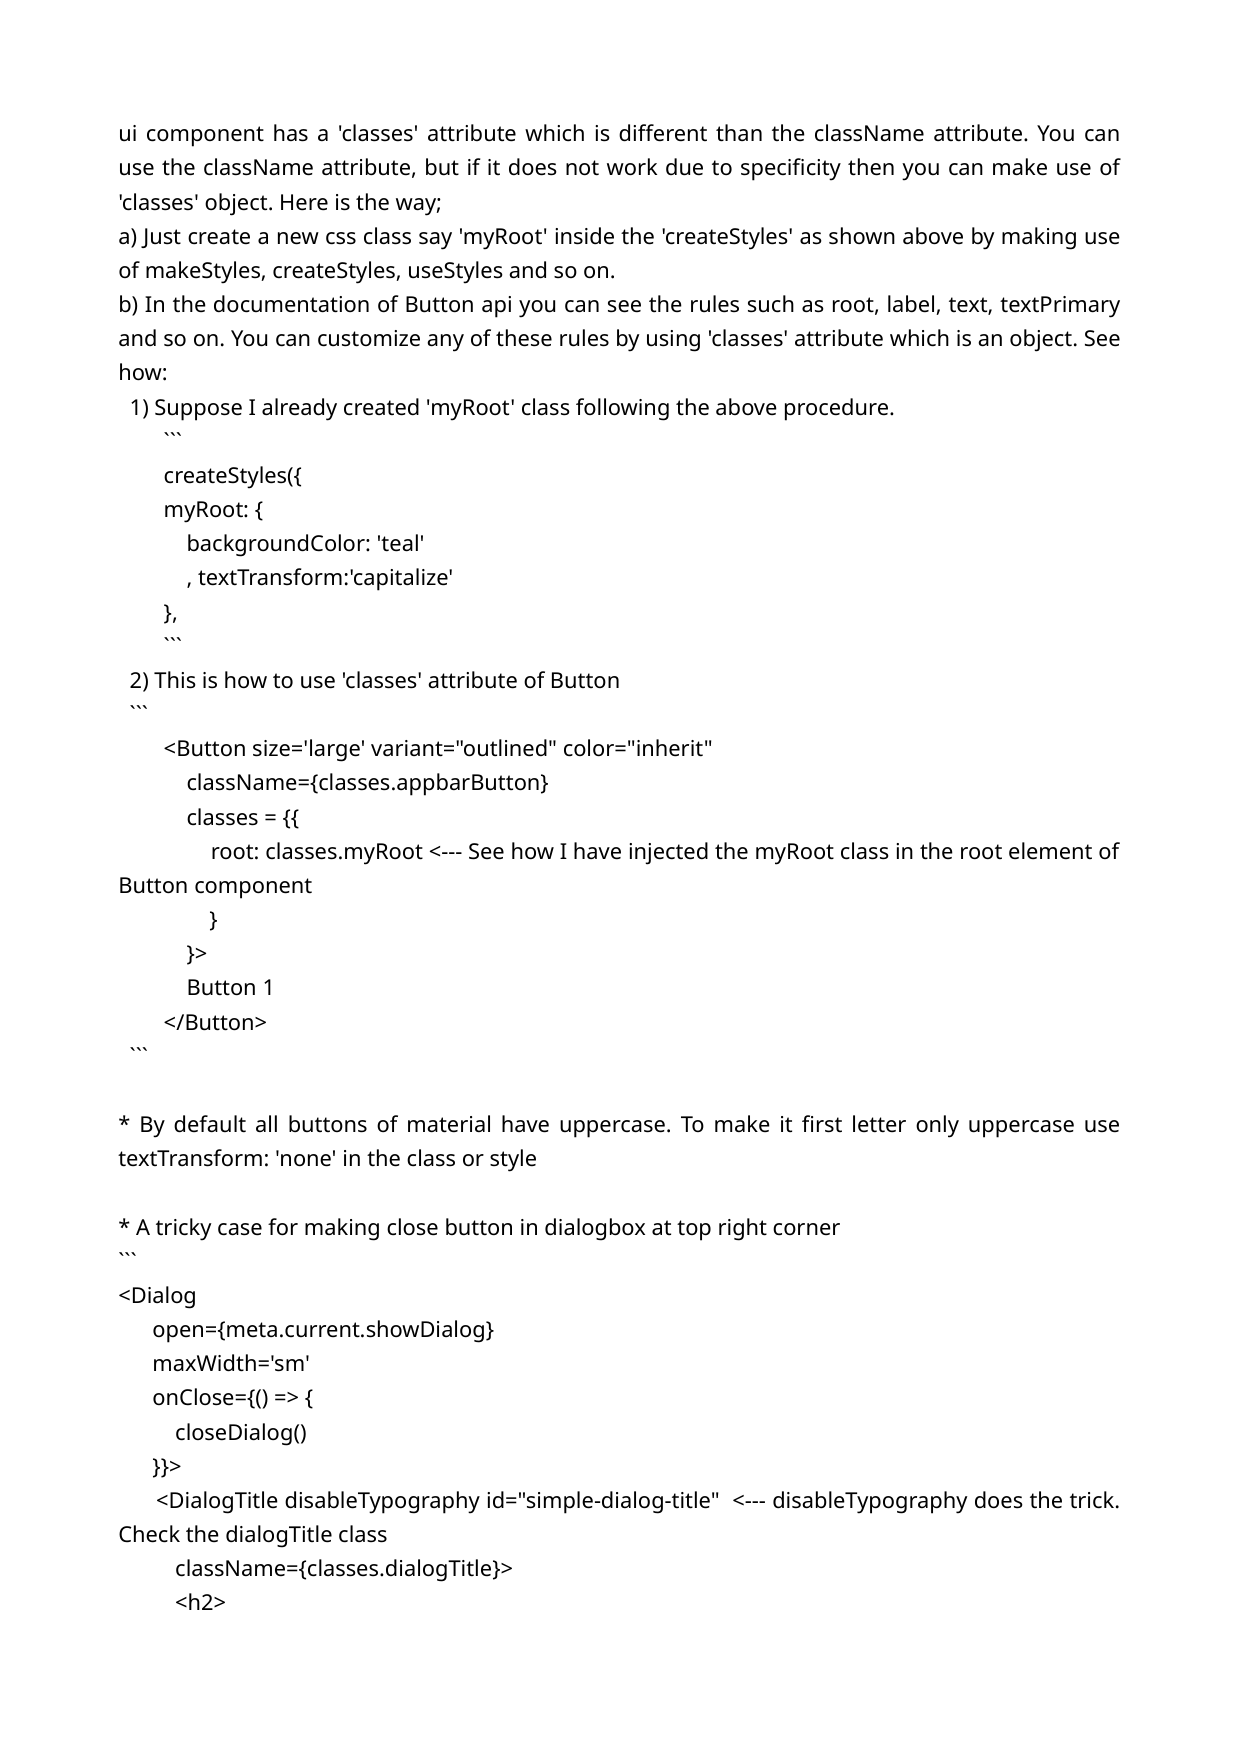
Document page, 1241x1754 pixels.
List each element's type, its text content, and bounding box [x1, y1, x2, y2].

text maxWidth='sm' [118, 1348, 1122, 1378]
text className={classes.dialogTitle}> [118, 1553, 1122, 1583]
text }> [118, 938, 1122, 968]
text createStyles({ [118, 460, 1122, 489]
text ``` [118, 631, 1122, 660]
text * A tricky case for making close button in dialogbox at top right corner [118, 1211, 1122, 1241]
text root: classes.myRoot <--- See how I have injected the myRoot class in the root element of Button component [118, 836, 1122, 899]
text Button 1 [118, 972, 1122, 1002]
text , textTransform:'capitalize' [118, 562, 1122, 592]
text } [118, 904, 1122, 934]
text * By default all buttons of material have uppercase. To make it first letter only uppercase use textTransform: 'none' in the class or style [118, 1109, 1122, 1173]
text b) In the documentation of Button api you can see the rules such as root, label, text, textPrimary and so on. You can customize any of these rules by using 'classes' attribute which is an object. See how: [118, 289, 1122, 387]
text ``` [118, 1246, 1122, 1275]
text classes = {{ [118, 801, 1122, 831]
text }, [118, 596, 1122, 626]
text ``` [118, 699, 1122, 729]
text }}> [118, 1451, 1122, 1480]
text ``` [118, 426, 1122, 455]
text className={classes.appbarButton} [118, 767, 1122, 797]
text onClose={() => { [118, 1382, 1122, 1412]
text <Dialog [118, 1280, 1122, 1309]
text ui component has a 'classes' attribute which is different than the className attribute. You can use the className attribute, but if it does not work due to specificity then you can make use of 'classes' object. Here is the way; [118, 118, 1122, 216]
text <DialogTitle disableTypography id="simple-dialog-title" <--- disableTypography does the trick. Check the dialogTitle class [118, 1485, 1122, 1549]
text </Button> [118, 1006, 1122, 1036]
text 1) Suppose I already created 'myRoot' class following the above procedure. [118, 391, 1122, 421]
text ``` [118, 1041, 1122, 1070]
text <Button size='large' variant="outlined" color="inherit" [118, 733, 1122, 763]
text open={meta.current.showDialog} [118, 1314, 1122, 1344]
text myRoot: { [118, 494, 1122, 524]
text closeDialog() [118, 1416, 1122, 1446]
text <h2> [118, 1587, 1122, 1617]
text backgroundColor: 'teal' [118, 528, 1122, 558]
text 2) This is how to use 'classes' attribute of Button [118, 665, 1122, 694]
text a) Just create a new css class say 'myRoot' inside the 'createStyles' as shown above by making use of makeStyles, createStyles, useStyles and so on. [118, 221, 1122, 284]
